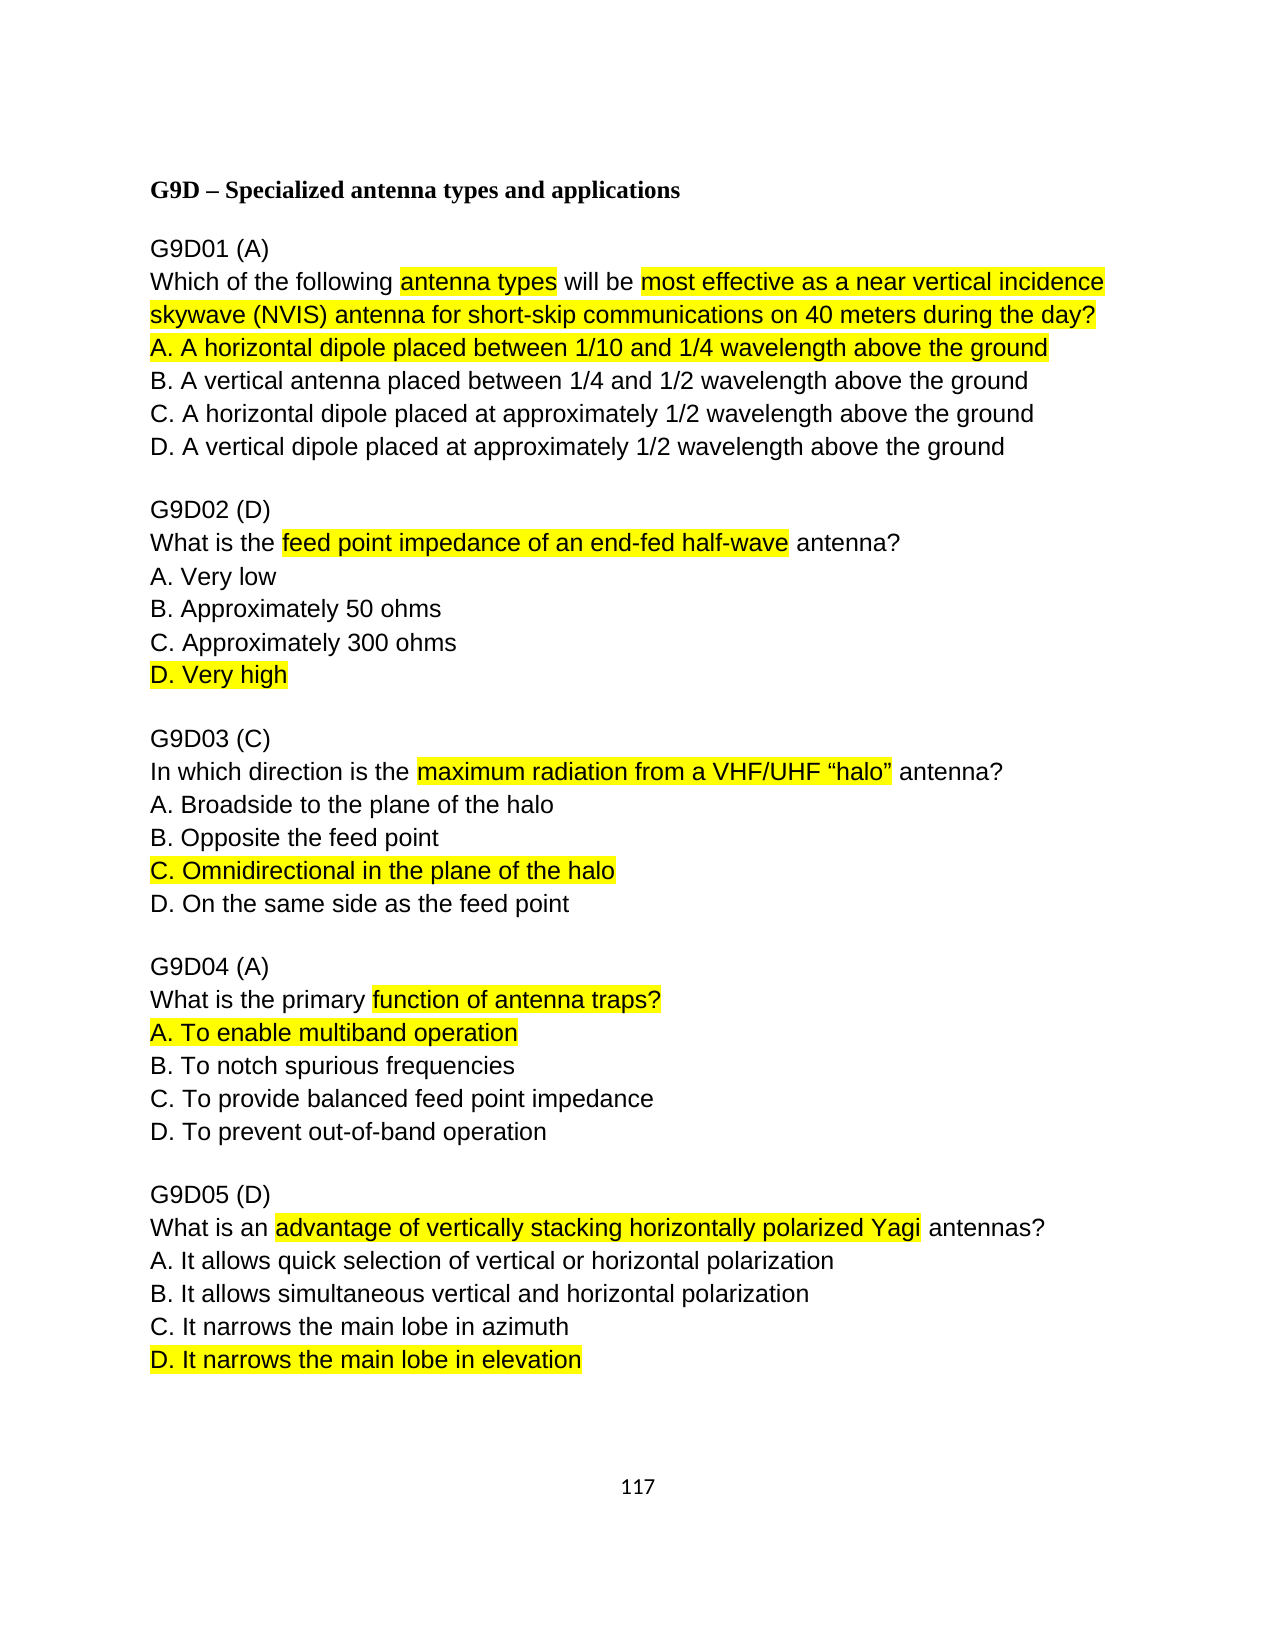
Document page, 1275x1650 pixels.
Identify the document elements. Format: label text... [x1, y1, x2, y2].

text G9D05 (D) What is an advantage of vertically stacking horizontally polarized Yagi antennas? A. It allows quick selection of vertical or horizontal polarization B. It allows simultaneous vertical and horizontal polarization C. It narrows the main lobe in azimuth D. It narrows the main lobe in elevation [150, 1180, 1125, 1374]
subtitle G9D – Specialized antenna types and applications [150, 176, 1125, 204]
text G9D04 (A) What is the primary function of antenna traps? A. To enable multiband operation B. To notch spurious frequencies C. To provide balanced feed point impedance D. To prevent out-of-band operation [150, 952, 1125, 1146]
text G9D02 (D) What is the feed point impedance of an end-fed half-wave antenna? A. Very low B. Approximately 50 ohms C. Approximately 300 ohms D. Very high [150, 495, 1125, 689]
text G9D03 (C) In which direction is the maximum radiation from a VHF/UHF “halo” antenna? A. Broadside to the plane of the halo B. Opposite the feed point C. Omnidirectional in the plane of the halo D. On the same side as the feed point [150, 723, 1125, 917]
text G9D01 (A) Which of the following antenna types will be most effective as a near vertical incidence skywave (NVIS) antenna for short-skip communications on 40 meters during the day? A. A horizontal dipole placed between 1/10 and 1/4 wavelength above the ground B. A vertical antenna placed between 1/4 and 1/2 wavelength above the ground C. A horizontal dipole placed at approximately 1/2 wavelength above the ground D. A vertical dipole placed at approximately 1/2 wavelength above the ground [150, 234, 1125, 461]
